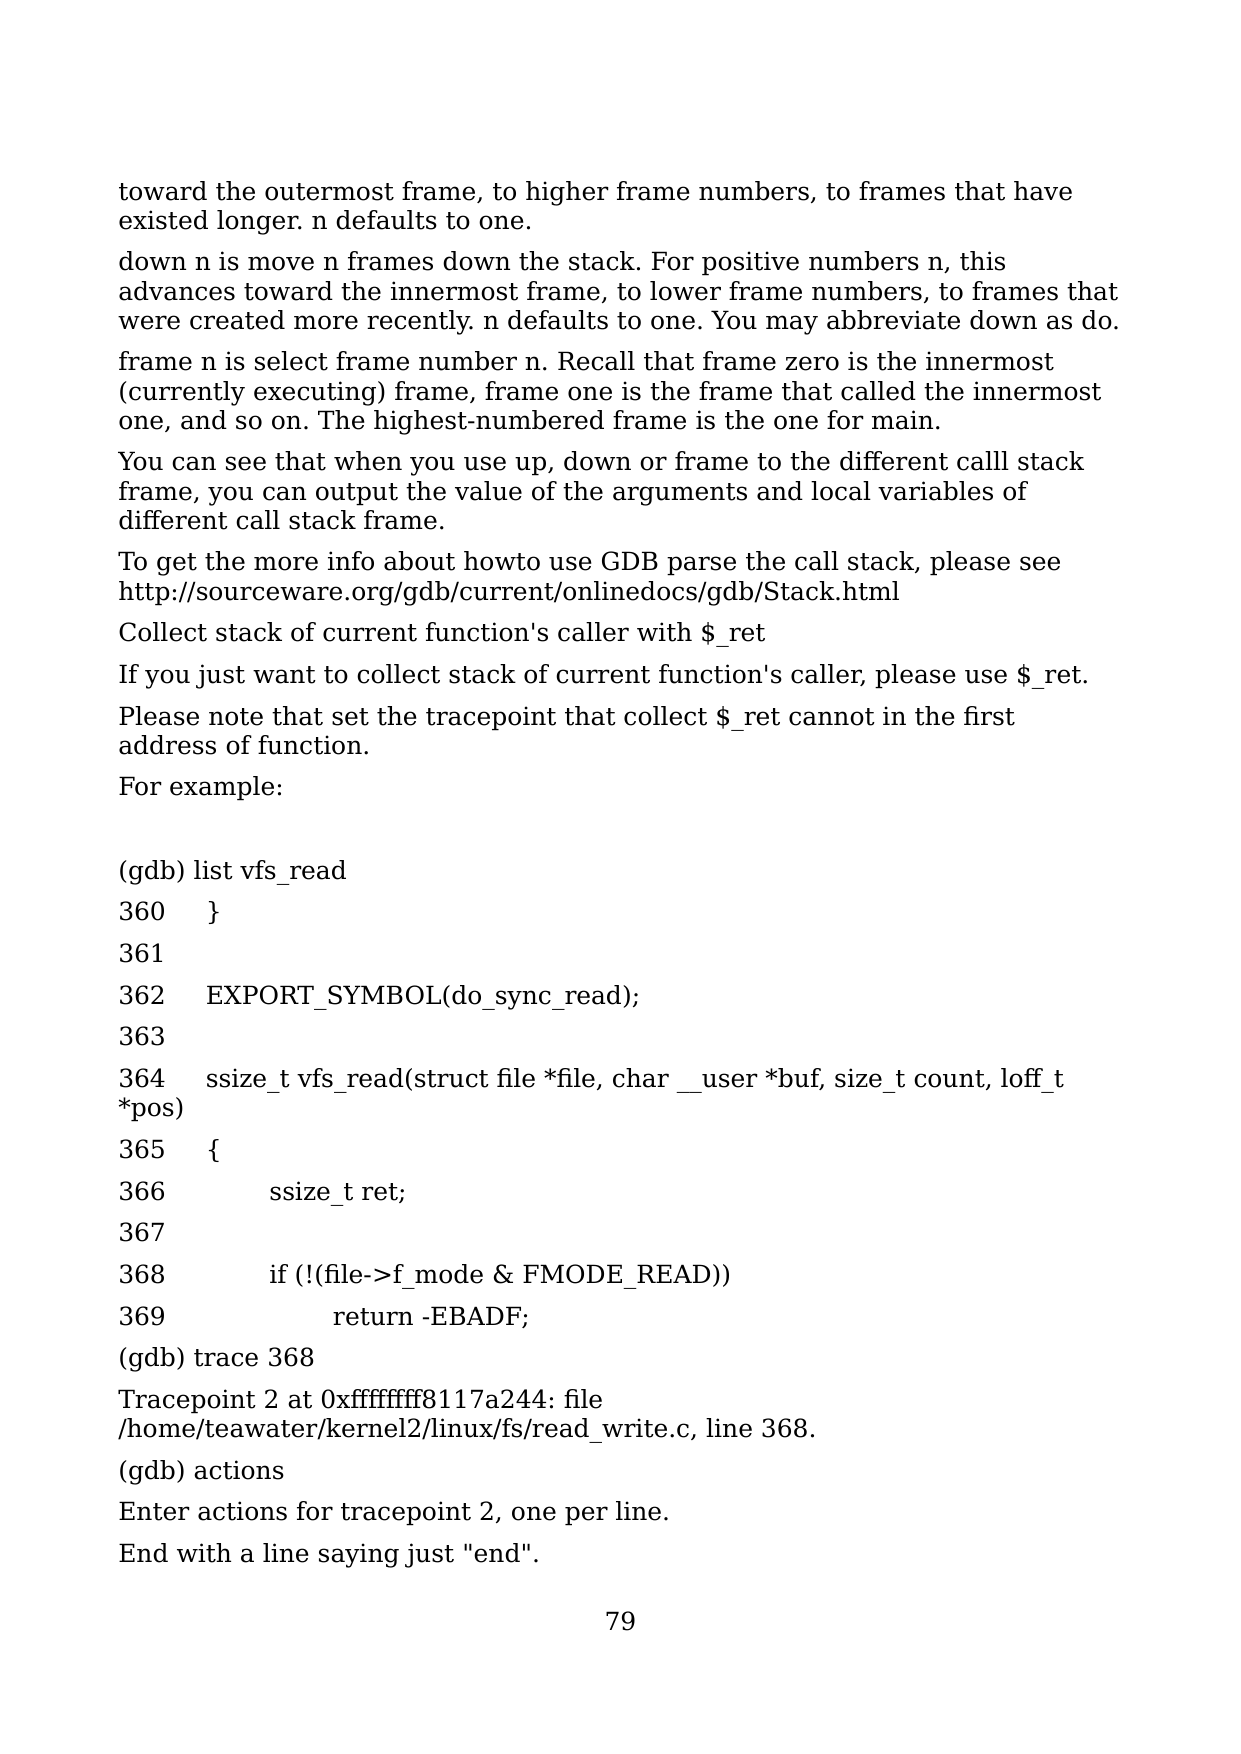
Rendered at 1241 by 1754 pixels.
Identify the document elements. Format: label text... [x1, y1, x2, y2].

text For example: [118, 773, 1122, 802]
text 362 EXPORT_SYMBOL(do_sync_read); [118, 981, 1122, 1010]
text Enter actions for tracepoint 2, one per line. [118, 1498, 1122, 1527]
text 366 ssize_t ret; [118, 1177, 1122, 1206]
text 367 [118, 1218, 1122, 1248]
text To get the more info about howto use GDB parse the call stack, please see http://sourceware.org/gdb/current/onlinedocs/gdb/Stack.html [118, 548, 1122, 606]
text Tracepoint 2 at 0xffffffff8117a244: file /home/teawater/kernel2/linux/fs/read_write.c, line 368. [118, 1385, 1122, 1443]
text toward the outermost frame, to higher frame numbers, to frames that have existed longer. n defaults to one. [118, 177, 1122, 235]
text 360 } [118, 898, 1122, 927]
text down n is move n frames down the stack. For positive numbers n, this advances toward the innermost frame, to lower frame numbers, to frames that were created more recently. n defaults to one. You may abbreviate down as do. [118, 248, 1122, 335]
text 368 if (!(file->f_mode & FMODE_READ)) [118, 1260, 1122, 1289]
text Collect stack of current function's caller with $_ret [118, 618, 1122, 648]
text 361 [118, 939, 1122, 968]
text 369 return -EBADF; [118, 1302, 1122, 1331]
text 363 [118, 1023, 1122, 1052]
text You can see that when you use up, down or frame to the different calll stack frame, you can output the value of the arguments and local variables of different call stack frame. [118, 448, 1122, 535]
text 365 { [118, 1135, 1122, 1164]
text (gdb) actions [118, 1456, 1122, 1485]
text (gdb) list vfs_read [118, 856, 1122, 885]
text End with a line saying just "end". [118, 1539, 1122, 1568]
text If you just want to collect stack of current function's caller, please use $_ret. [118, 660, 1122, 689]
text 364 ssize_t vfs_read(struct file *file, char __user *buf, size_t count, loff_t *pos) [118, 1064, 1122, 1123]
text Please note that set the tracepoint that collect $_ret cannot in the first address of function. [118, 702, 1122, 760]
text frame n is select frame number n. Recall that frame zero is the innermost (currently executing) frame, frame one is the frame that called the innermost one, and so on. The highest-numbered frame is the one for main. [118, 348, 1122, 435]
text (gdb) trace 368 [118, 1343, 1122, 1373]
